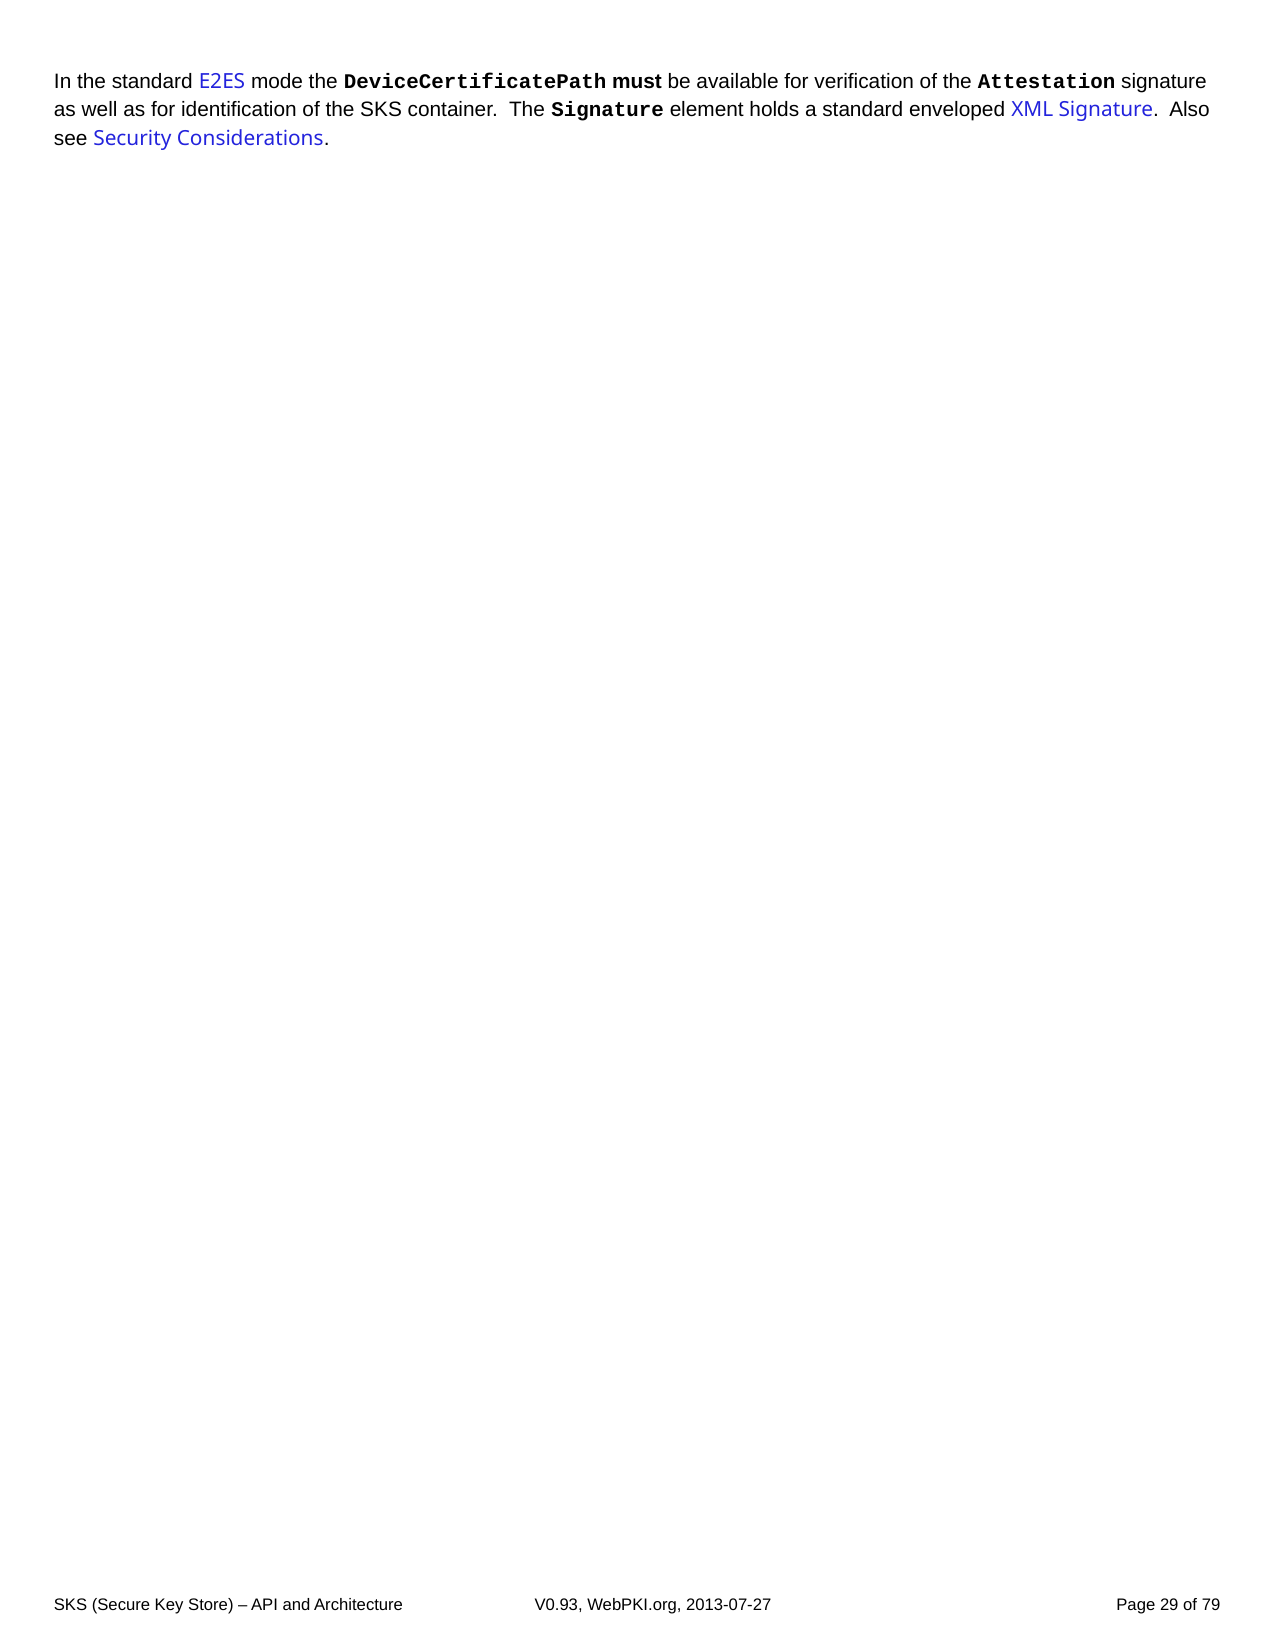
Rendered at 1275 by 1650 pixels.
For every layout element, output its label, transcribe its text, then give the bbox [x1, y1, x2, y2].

text In the standard E2ES mode the DeviceCertificatePath must be available for verification of the Attestation signature as well as for identification of the SKS container. The Signature element holds a standard enveloped XML Signature. Also see Security Considerations. [54, 66, 1221, 151]
